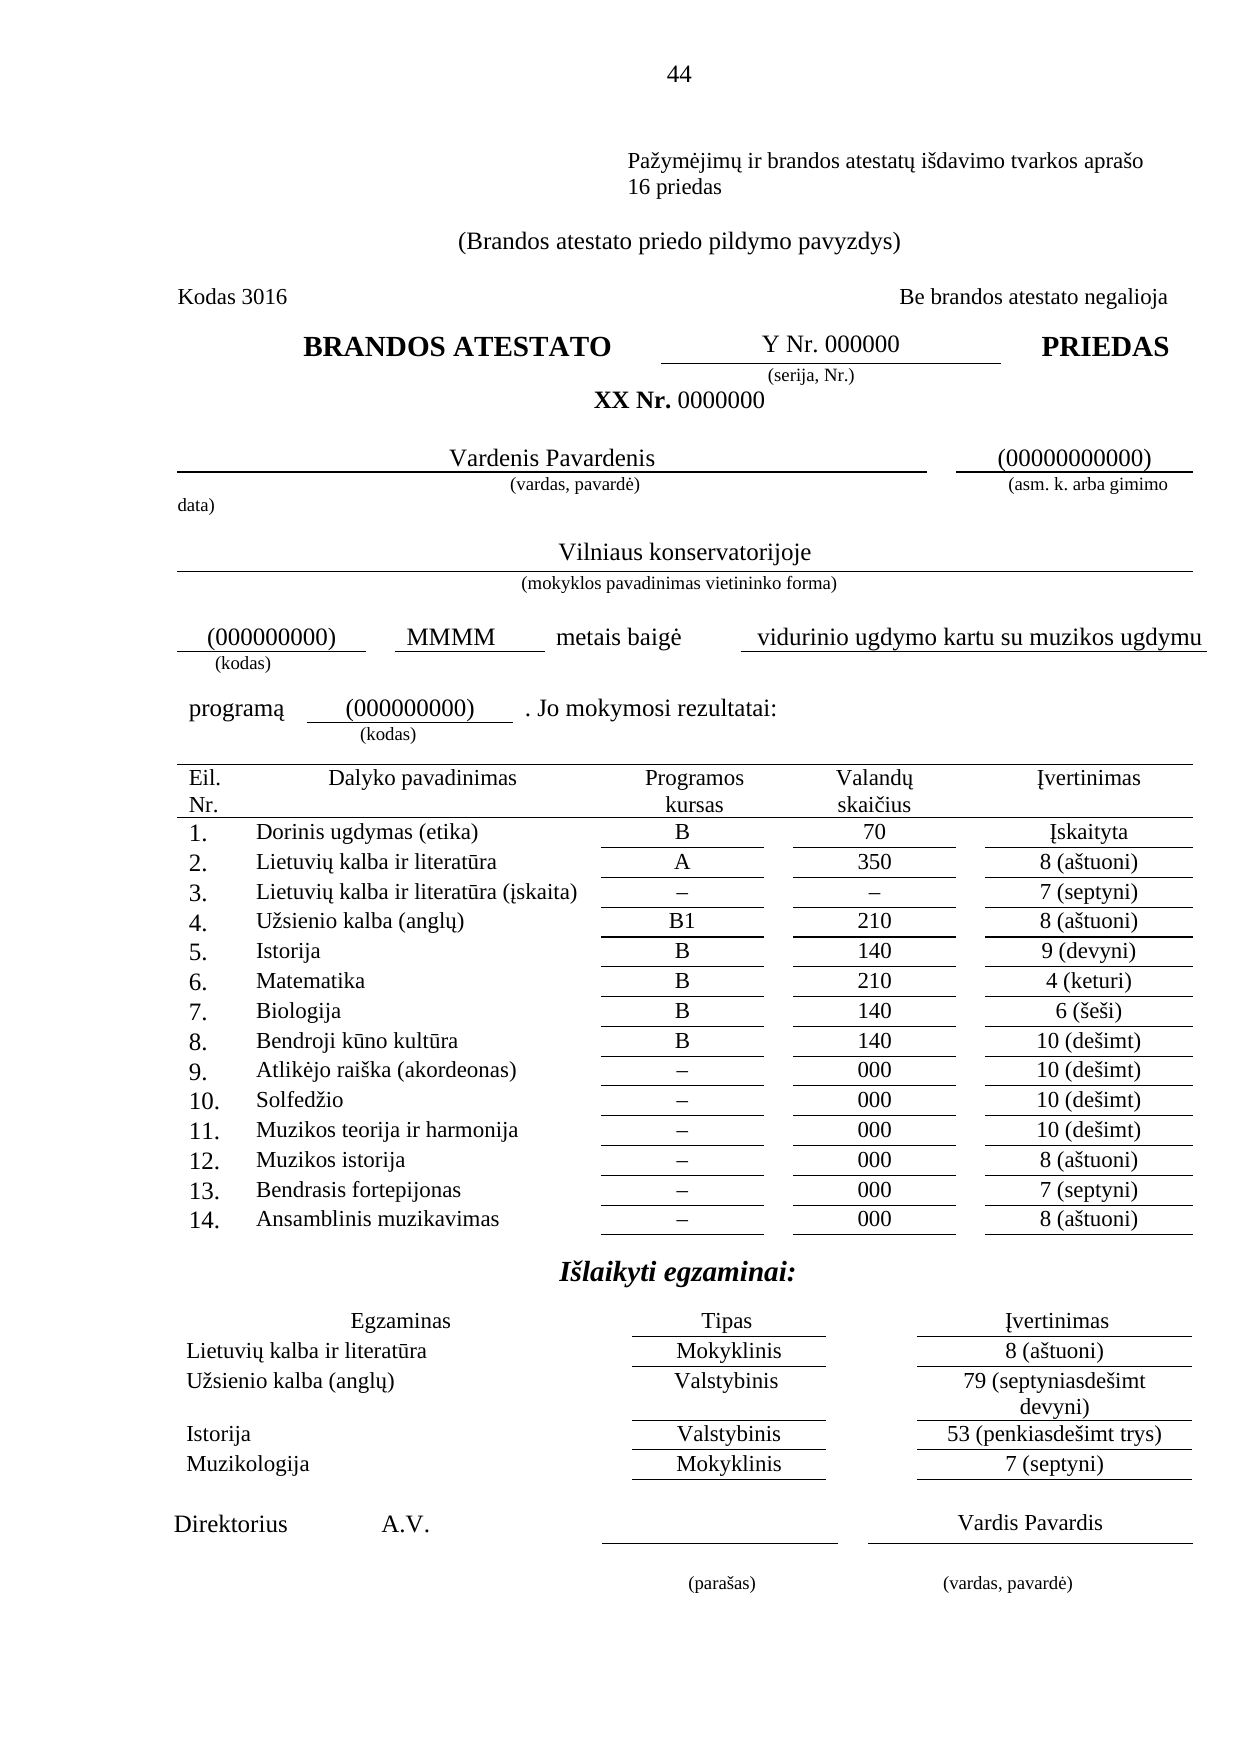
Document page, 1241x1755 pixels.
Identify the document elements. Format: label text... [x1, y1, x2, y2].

table_cell [956, 1085, 985, 1115]
table_header Direktorius A.V. [163, 1509, 558, 1542]
table_cell 8 (aštuoni) [985, 908, 1192, 936]
table_header . Jo mokymosi rezultatai: [513, 693, 1192, 722]
text (vardas, pavardė) (asm. k. arba gimimo data) [177, 472, 1181, 516]
table_header [956, 765, 985, 817]
table_header [558, 1509, 602, 1542]
table_cell 10 (dešimt) [985, 1086, 1192, 1115]
table_cell 5. [177, 936, 244, 966]
table_cell [956, 1205, 985, 1234]
table_cell 140 [793, 997, 956, 1026]
table_cell Lietuvių kalba ir literatūra [245, 847, 601, 877]
table_cell – [601, 1086, 763, 1115]
table_cell 11. [177, 1115, 244, 1145]
table_cell 10 (dešimt) [985, 1027, 1192, 1056]
table_cell [764, 1175, 793, 1204]
table_cell [956, 966, 985, 996]
table_header Įvertinimas [985, 765, 1192, 817]
table_cell 8 (aštuoni) [985, 1206, 1192, 1234]
table_cell Valstybinis [632, 1421, 826, 1449]
table_cell [764, 966, 793, 996]
table_cell – [601, 878, 763, 907]
table_cell [764, 877, 793, 907]
table_header vidurinio ugdymo kartu su muzikos ugdymu [741, 623, 1207, 651]
text (kodas) [177, 723, 1181, 744]
table_cell [956, 818, 985, 847]
table_cell Bendrasis fortepijonas [245, 1175, 601, 1204]
table_cell 53 (penkiasdešimt trys) [917, 1421, 1192, 1449]
table_cell – [601, 1206, 763, 1234]
text (serija, Nr.) [177, 363, 1181, 385]
text (parašas) (vardas, pavardė) [177, 1572, 1181, 1594]
table_cell Muzikos istorija [245, 1145, 601, 1175]
table_cell Bendroji kūno kultūra [245, 1026, 601, 1056]
table_cell Užsienio kalba (anglų) [175, 1366, 632, 1419]
table_cell 12. [177, 1145, 244, 1175]
table_cell 140 [793, 938, 956, 966]
table_cell 140 [793, 1027, 956, 1056]
table_cell Lietuvių kalba ir literatūra [175, 1336, 632, 1366]
table_header Y Nr. 000000 [661, 329, 1001, 362]
table_cell [764, 1115, 793, 1145]
table_cell [956, 877, 985, 907]
table_cell Muzikos teorija ir harmonija [245, 1115, 601, 1145]
table_cell 70 [793, 818, 956, 847]
table_header Egzaminas [167, 1307, 632, 1336]
table_header (000000000) [307, 693, 513, 722]
table_cell [764, 1205, 793, 1234]
table_cell 9 (devyni) [985, 938, 1192, 966]
table_cell 10 (dešimt) [985, 1057, 1192, 1085]
table_cell Užsienio kalba (anglų) [245, 907, 601, 936]
table_cell 2. [177, 847, 244, 877]
table_cell [956, 936, 985, 966]
table_cell 210 [793, 967, 956, 996]
table_cell 000 [793, 1057, 956, 1085]
table_cell [764, 1085, 793, 1115]
table_header Vardenis Pavardenis [177, 443, 927, 471]
table_cell [764, 847, 793, 877]
table_cell B [601, 967, 763, 996]
table_cell Įskaityta [985, 818, 1192, 847]
table_cell [764, 818, 793, 847]
table_cell Dorinis ugdymas (etika) [245, 818, 601, 847]
table_cell 000 [793, 1176, 956, 1204]
table_cell 8 (aštuoni) [985, 1146, 1192, 1175]
table_cell 350 [793, 848, 956, 877]
table_cell [956, 907, 985, 936]
table_header metais baigė [545, 623, 711, 651]
table_cell Matematika [245, 966, 601, 996]
table_cell 000 [793, 1206, 956, 1234]
table_cell 4. [177, 907, 244, 936]
table_cell B [601, 938, 763, 966]
table_cell 210 [793, 908, 956, 936]
table_cell 10. [177, 1085, 244, 1115]
table_cell 10 (dešimt) [985, 1116, 1192, 1145]
table_cell 7 (septyni) [985, 1176, 1192, 1204]
table_cell [764, 1056, 793, 1085]
table_header [366, 623, 395, 651]
table_cell [826, 1366, 917, 1419]
table_cell – [601, 1057, 763, 1085]
table_header programą [177, 693, 307, 722]
table_cell 6. [177, 966, 244, 996]
table_cell 14. [177, 1205, 244, 1234]
table_header (000000000) [177, 623, 366, 651]
table_header Eil. Nr. [177, 765, 244, 817]
table_header (00000000000) [956, 443, 1192, 471]
table_cell [167, 1366, 175, 1419]
text (mokyklos pavadinimas vietininko forma) [177, 572, 1181, 594]
table_header [838, 1509, 868, 1542]
subtitle XX Nr. 0000000 [177, 385, 1181, 414]
table_cell [956, 996, 985, 1026]
table_cell Lietuvių kalba ir literatūra (įskaita) [245, 877, 601, 907]
table_cell 000 [793, 1146, 956, 1175]
table_cell [167, 1420, 175, 1449]
table_cell Istorija [245, 936, 601, 966]
table_header [631, 329, 661, 362]
text 16 priedas [627, 173, 1181, 199]
table_cell [167, 1336, 175, 1366]
table_header Įvertinimas [922, 1307, 1192, 1336]
table_cell [826, 1336, 917, 1366]
table_cell – [601, 1176, 763, 1204]
table_cell – [601, 1146, 763, 1175]
table_cell [956, 1175, 985, 1204]
table_cell 7 (septyni) [985, 878, 1192, 907]
table_cell 7. [177, 996, 244, 1026]
table_header Vardis Pavardis [868, 1509, 1192, 1542]
table_header [1001, 329, 1030, 362]
table_header [927, 443, 956, 471]
table_header [601, 765, 625, 817]
table_cell Ansamblinis muzikavimas [245, 1205, 601, 1234]
table_cell [167, 1449, 175, 1479]
table_cell Valstybinis [632, 1367, 826, 1419]
subtitle Išlaikyti egzaminai: [177, 1254, 1181, 1288]
table_cell [956, 1115, 985, 1145]
table_cell [956, 1145, 985, 1175]
table_cell B [601, 818, 763, 847]
table_cell Mokyklinis [632, 1337, 826, 1366]
table_cell – [793, 878, 956, 907]
table_cell [956, 847, 985, 877]
table_header [764, 765, 793, 817]
table_cell Mokyklinis [632, 1450, 826, 1479]
table_cell Solfedžio [245, 1085, 601, 1115]
table_cell [826, 1420, 917, 1449]
table_cell 9. [177, 1056, 244, 1085]
table_cell 1. [177, 818, 244, 847]
table_header Programos kursas [625, 765, 763, 817]
table_cell 8. [177, 1026, 244, 1056]
table_cell [956, 1026, 985, 1056]
table_cell B1 [601, 908, 763, 936]
table_header MMMM [395, 623, 544, 651]
table_header [602, 1509, 838, 1542]
table_cell 000 [793, 1116, 956, 1145]
table_cell Atlikėjo raiška (akordeonas) [245, 1056, 601, 1085]
table_cell 79 (septyniasdešimt devyni) [917, 1367, 1192, 1419]
table_cell [764, 907, 793, 936]
table_header [821, 1307, 922, 1336]
table_header BRANDOS ATESTATO [292, 329, 631, 362]
table_cell 000 [793, 1086, 956, 1115]
table_header Vilniaus konservatorijoje [177, 537, 1192, 571]
table_header Valandų skaičius [793, 765, 956, 817]
table_header Dalyko pavadinimas [245, 765, 601, 817]
table_cell [764, 996, 793, 1026]
table_cell 6 (šeši) [985, 997, 1192, 1026]
table_header PRIEDAS [1030, 329, 1192, 362]
table_cell 13. [177, 1175, 244, 1204]
table_header Tipas [632, 1307, 821, 1336]
table_cell 3. [177, 877, 244, 907]
table_cell B [601, 997, 763, 1026]
table_cell 7 (septyni) [917, 1450, 1192, 1479]
table_cell A [601, 848, 763, 877]
text Kodas 3016 Be brandos atestato negalioja [177, 283, 1181, 310]
table_cell 8 (aštuoni) [985, 848, 1192, 877]
table_header [711, 623, 741, 651]
text Pažymėjimų ir brandos atestatų išdavimo tvarkos aprašo [627, 147, 1181, 173]
table_cell [764, 1145, 793, 1175]
table_cell [764, 936, 793, 966]
table_cell [956, 1056, 985, 1085]
table_cell Istorija [175, 1420, 632, 1449]
text (kodas) [177, 652, 1181, 674]
table_cell Muzikologija [175, 1449, 632, 1479]
table_cell 8 (aštuoni) [917, 1337, 1192, 1366]
table_cell – [601, 1116, 763, 1145]
subtitle (Brandos atestato priedo pildymo pavyzdys) [177, 226, 1181, 255]
table_cell [764, 1026, 793, 1056]
table_cell Biologija [245, 996, 601, 1026]
table_cell B [601, 1027, 763, 1056]
table_cell 4 (keturi) [985, 967, 1192, 996]
table_cell [826, 1449, 917, 1479]
